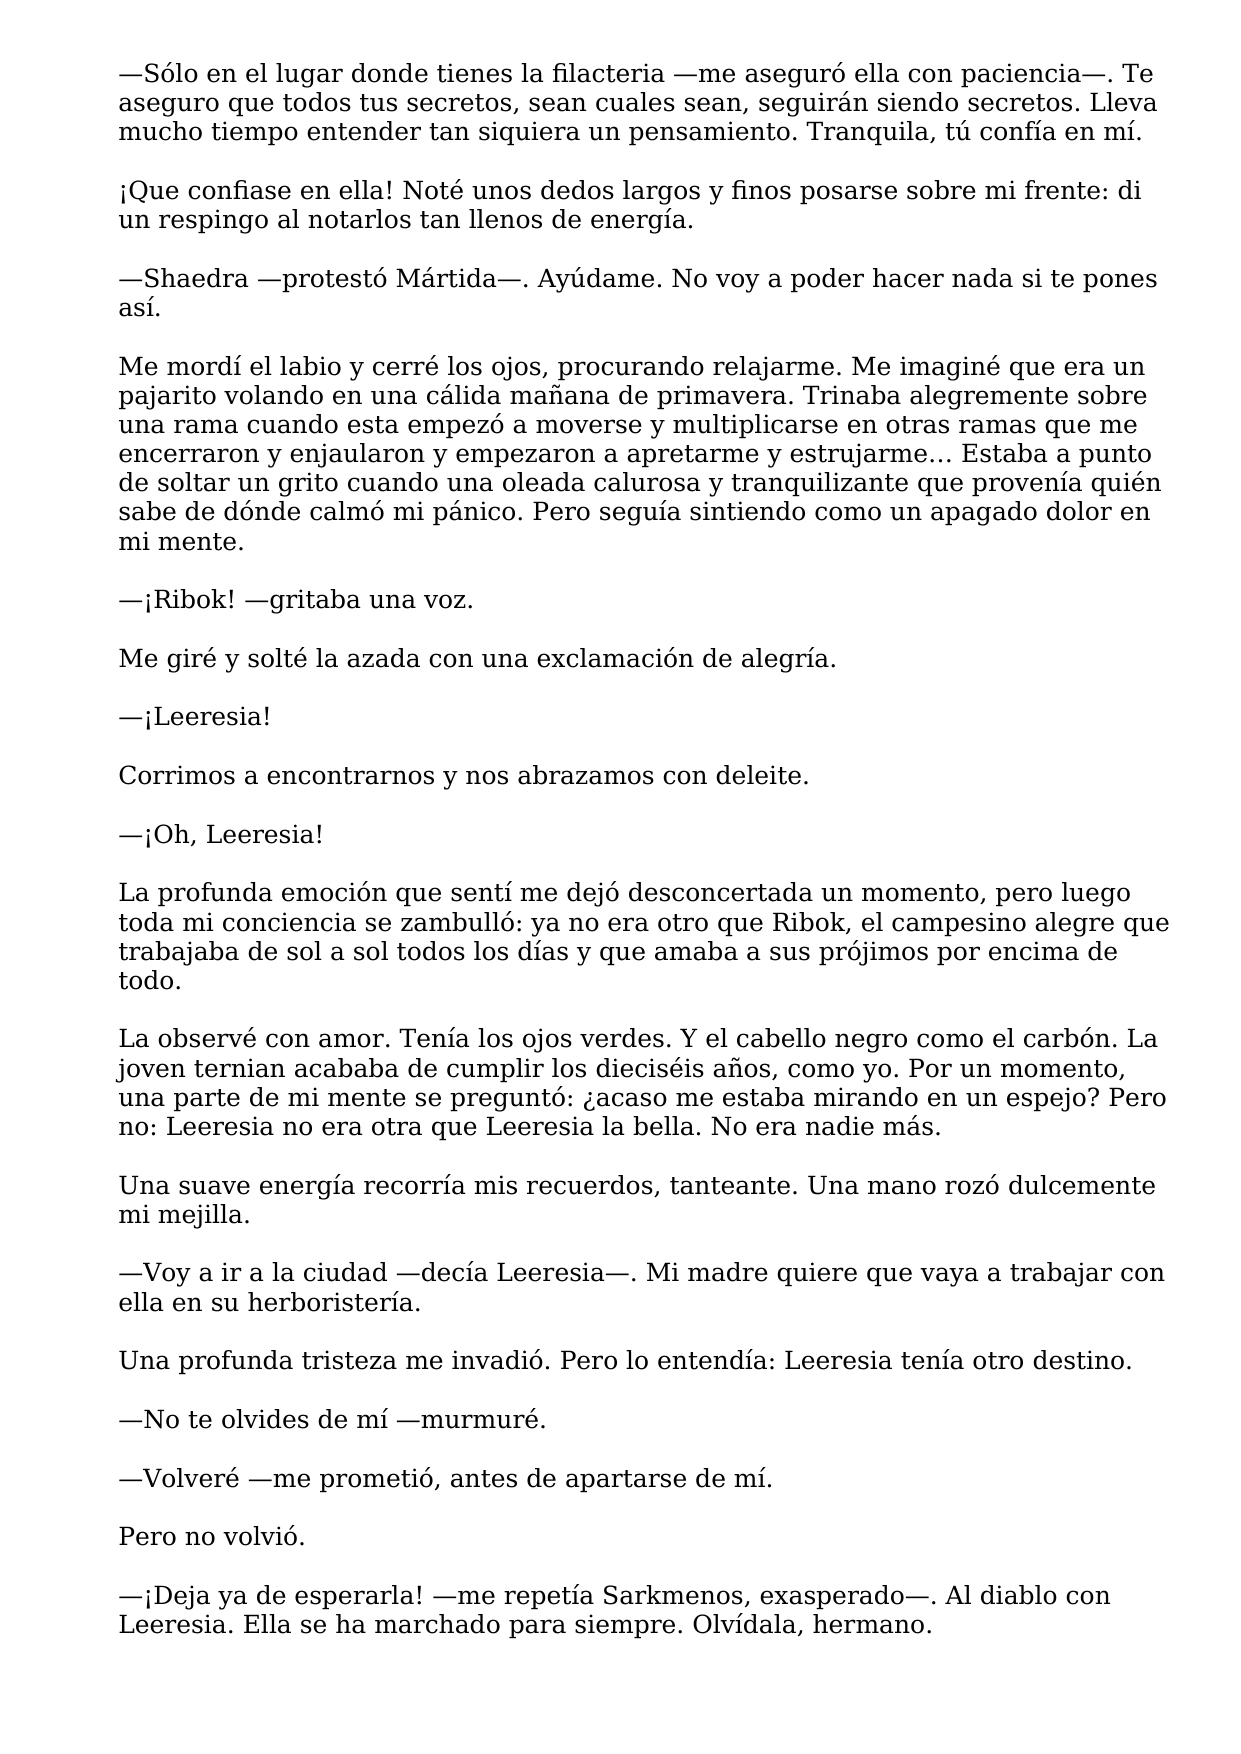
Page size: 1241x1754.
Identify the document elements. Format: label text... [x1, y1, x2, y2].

text La observé con amor. Tenía los ojos verdes. Y el cabello negro como el carbón. La joven ternian acababa de cumplir los dieciséis años, como yo. Por un momento, una parte de mi mente se preguntó: ¿acaso me estaba mirando en un espejo? Pero no: Leeresia no era otra que Leeresia la bella. No era nadie más. [118, 1025, 1181, 1141]
text Me giré y solté la azada con una exclamación de alegría. [118, 644, 1181, 673]
text —Volveré —me prometió, antes de apartarse de mí. [118, 1464, 1181, 1493]
text ¡Que confiase en ella! Noté unos dedos largos y finos posarse sobre mi frente: di un respingo al notarlos tan llenos de energía. [118, 176, 1181, 234]
text —Voy a ir a la ciudad —decía Leeresia—. Mi madre quiere que vaya a trabajar con ella en su herboristería. [118, 1259, 1181, 1317]
text Me mordí el labio y cerré los ojos, procurando relajarme. Me imaginé que era un pajarito volando en una cálida mañana de primavera. Trinaba alegremente sobre una rama cuando esta empezó a moverse y multiplicarse en otras ramas que me encerraron y enjaularon y empezaron a apretarme y estrujarme… Estaba a punto de soltar un grito cuando una oleada calurosa y tranquilizante que provenía quién sabe de dónde calmó mi pánico. Pero seguía sintiendo como un apagado dolor en mi mente. [118, 352, 1181, 556]
text Pero no volvió. [118, 1522, 1181, 1552]
text —¡Ribok! —gritaba una voz. [118, 585, 1181, 614]
text —¡Deja ya de esperarla! —me repetía Sarkmenos, exasperado—. Al diablo con Leeresia. Ella se ha marchado para siempre. Olvídala, hermano. [118, 1581, 1181, 1639]
text —¡Leeresia! [118, 703, 1181, 732]
text —No te olvides de mí —murmuré. [118, 1405, 1181, 1434]
text Corrimos a encontrarnos y nos abrazamos con deleite. [118, 761, 1181, 790]
text —Shaedra —protestó Mártida—. Ayúdame. No voy a poder hacer nada si te pones así. [118, 264, 1181, 322]
text —Sólo en el lugar donde tienes la filacteria —me aseguró ella con paciencia—. Te aseguro que todos tus secretos, sean cuales sean, seguirán siendo secretos. Lleva mucho tiempo entender tan siquiera un pensamiento. Tranquila, tú confía en mí. [118, 59, 1181, 147]
text —¡Oh, Leeresia! [118, 820, 1181, 849]
text Una suave energía recorría mis recuerdos, tanteante. Una mano rozó dulcemente mi mejilla. [118, 1171, 1181, 1229]
text La profunda emoción que sentí me dejó desconcertada un momento, pero luego toda mi conciencia se zambulló: ya no era otro que Ribok, el campesino alegre que trabajaba de sol a sol todos los días y que amaba a sus prójimos por encima de todo. [118, 878, 1181, 995]
text Una profunda tristeza me invadió. Pero lo entendía: Leeresia tenía otro destino. [118, 1346, 1181, 1376]
